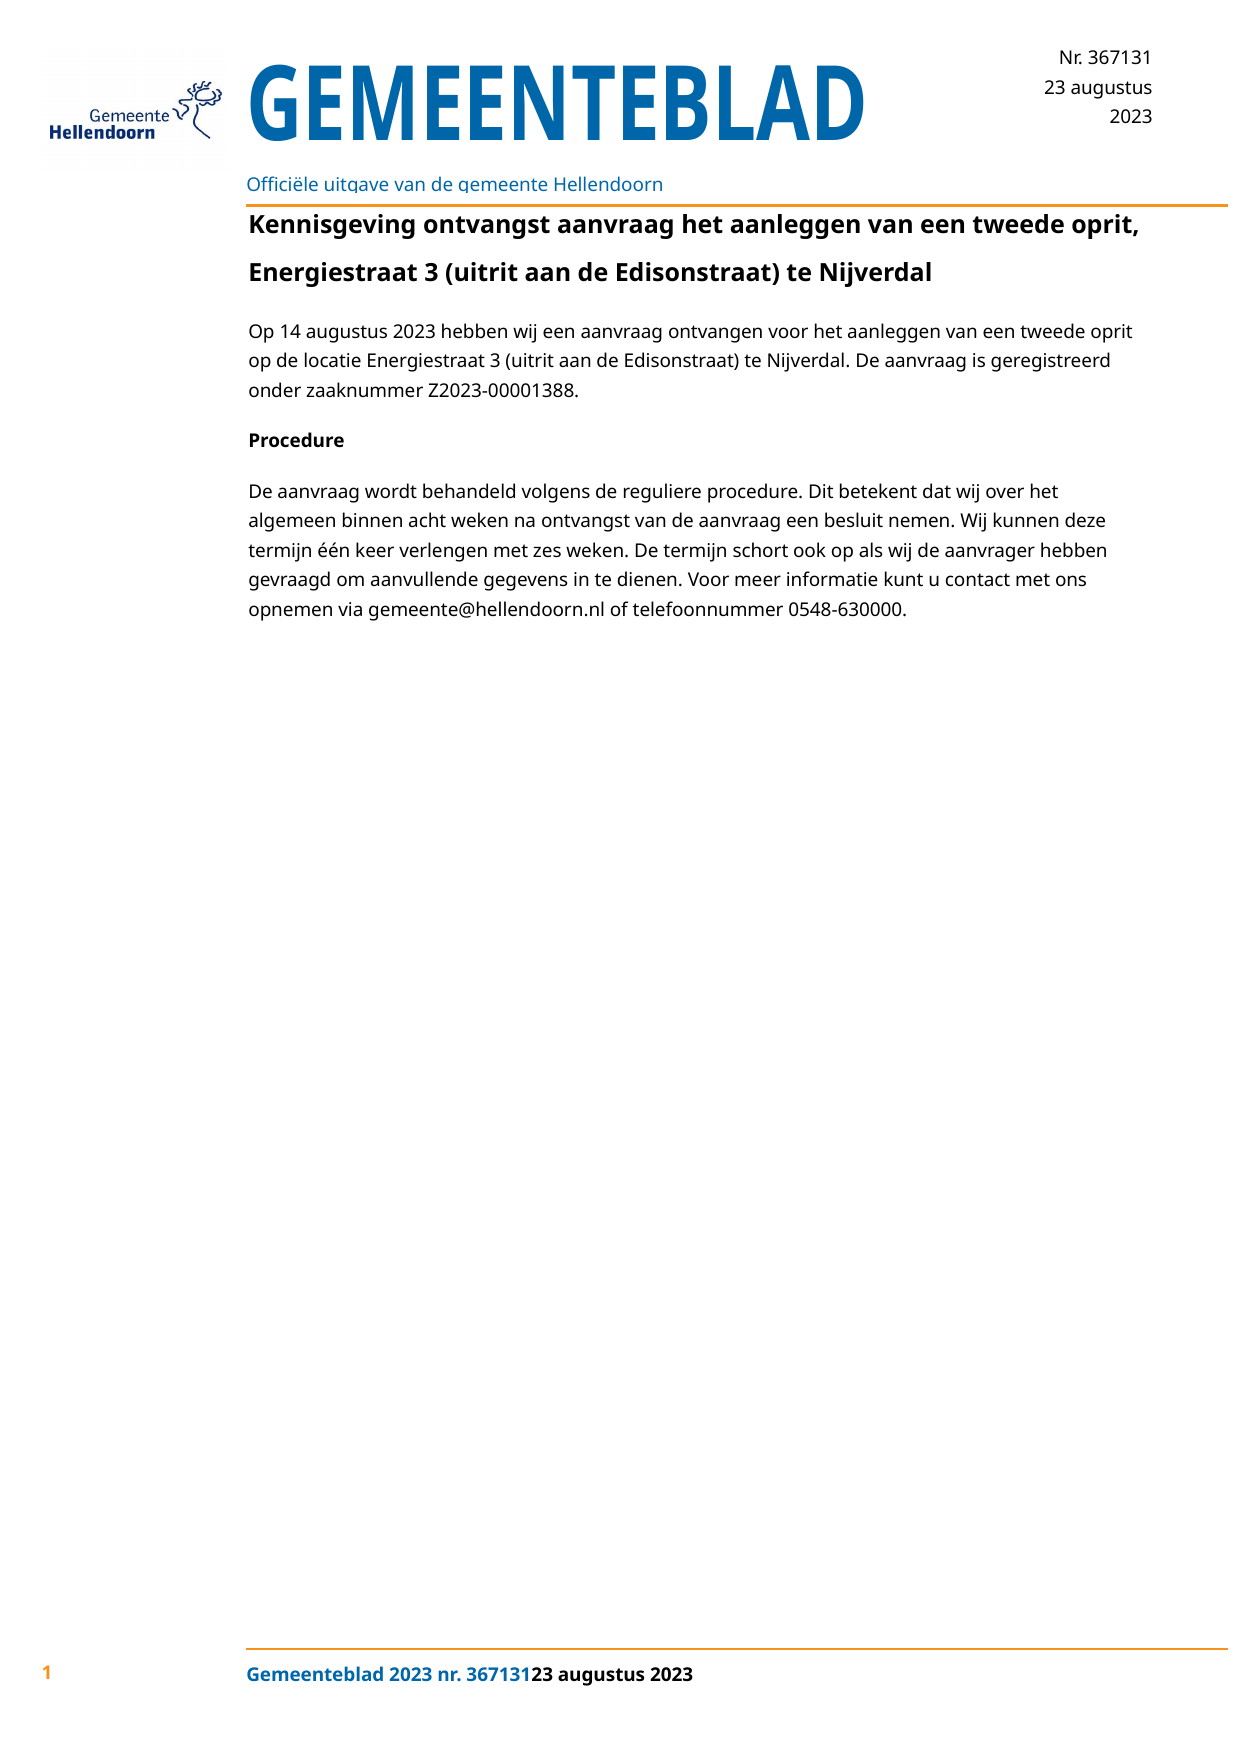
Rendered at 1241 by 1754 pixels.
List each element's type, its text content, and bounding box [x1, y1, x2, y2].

text Procedure [248, 427, 1152, 453]
text Op 14 augustus 2023 hebben wij een aanvraag ontvangen voor het aanleggen van een tweede oprit op de locatie Energiestraat 3 (uitrit aan de Edisonstraat) te Nijverdal. De aanvraag is geregistreerd onder zaaknummer Z2023-00001388. [248, 318, 1152, 403]
text De aanvraag wordt behandeld volgens de reguliere procedure. Dit betekent dat wij over het algemeen binnen acht weken na ontvangst van de aanvraag een besluit nemen. Wij kunnen deze termijn één keer verlengen met zes weken. De termijn schort ook op als wij de aanvrager hebben gevraagd om aanvullende gegevens in te dienen. Voor meer informatie kunt u contact met ons opnemen via gemeente@hellendoorn.nl of telefoonnummer 0548-630000. [248, 478, 1152, 622]
text Kennisgeving ontvangst aanvraag het aanleggen van een tweede oprit, Energiestraat 3 (uitrit aan de Edisonstraat) te Nijverdal [248, 207, 1152, 288]
picture [41, 47, 231, 172]
